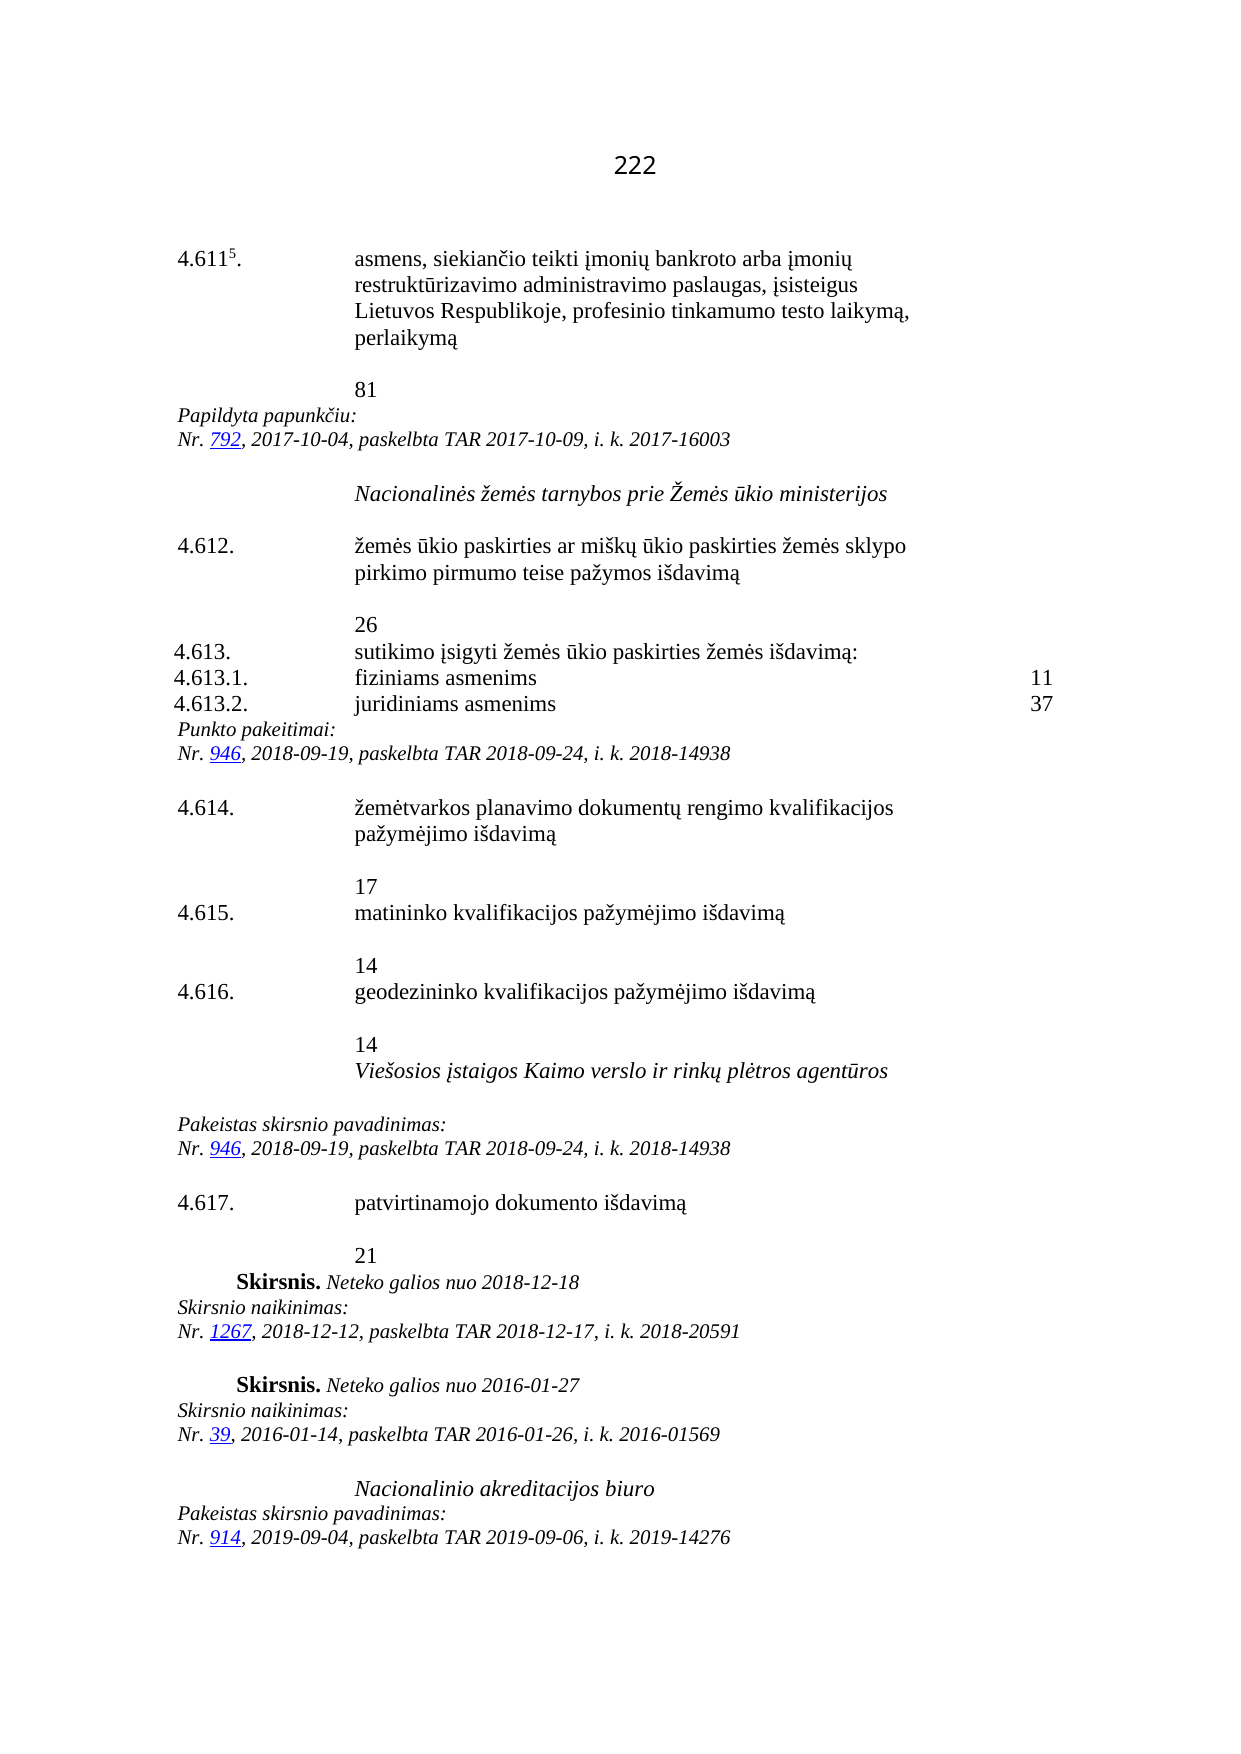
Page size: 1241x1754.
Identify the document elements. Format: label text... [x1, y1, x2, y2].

text 4.6115. asmens, siekiančio teikti įmonių bankroto arba įmonių [177, 244, 945, 271]
text Viešosios įstaigos Kaimo verslo ir rinkų plėtros agentūros [354, 1057, 945, 1083]
text Nacionalinio akreditacijos biuro [354, 1475, 945, 1501]
text Punkto pakeitimai: [177, 717, 1093, 741]
text restruktūrizavimo administravimo paslaugas, įsisteigus [354, 271, 945, 297]
text Pakeistas skirsnio pavadinimas: [177, 1501, 1093, 1525]
text Nr. 1267, 2018-12-12, paskelbta TAR 2018-12-17, i. k. 2018-20591 [177, 1319, 1093, 1343]
text Papildyta papunkčiu: [177, 403, 1093, 427]
text 4.613.2. juridiniams asmenims 37 [174, 690, 1093, 717]
text Skirsnio naikinimas: [177, 1294, 1093, 1319]
text 4.617. patvirtinamojo dokumento išdavimą 21 [177, 1189, 945, 1268]
text Nacionalinės žemės tarnybos prie Žemės ūkio ministerijos [354, 479, 945, 532]
text Nr. 792, 2017-10-04, paskelbta TAR 2017-10-09, i. k. 2017-16003 [177, 427, 1093, 451]
text Nr. 946, 2018-09-19, paskelbta TAR 2018-09-24, i. k. 2018-14938 [177, 1136, 1093, 1160]
text Nr. 914, 2019-09-04, paskelbta TAR 2019-09-06, i. k. 2019-14276 [177, 1525, 1093, 1549]
text 4.614. žemėtvarkos planavimo dokumentų rengimo kvalifikacijos [177, 794, 945, 820]
text Lietuvos Respublikoje, profesinio tinkamumo testo laikymą, [354, 297, 945, 324]
text pažymėjimo išdavimą 17 [354, 820, 945, 899]
text Nr. 946, 2018-09-19, paskelbta TAR 2018-09-24, i. k. 2018-14938 [177, 741, 1093, 765]
text Skirsnis. Neteko galios nuo 2016-01-27 [177, 1371, 1093, 1398]
text pirkimo pirmumo teise pažymos išdavimą 26 [354, 559, 945, 638]
text 4.615. matininko kvalifikacijos pažymėjimo išdavimą 14 [177, 899, 945, 978]
text perlaikymą 81 [354, 324, 945, 403]
text 4.613. sutikimo įsigyti žemės ūkio paskirties žemės išdavimą: [174, 638, 1093, 664]
text Pakeistas skirsnio pavadinimas: [177, 1112, 1093, 1136]
text 4.613.1. fiziniams asmenims 11 [174, 664, 1093, 690]
text 4.612. žemės ūkio paskirties ar miškų ūkio paskirties žemės sklypo [177, 532, 945, 559]
text 4.616. geodezininko kvalifikacijos pažymėjimo išdavimą 14 [177, 978, 945, 1057]
text Skirsnis. Neteko galios nuo 2018-12-18 [177, 1268, 1093, 1294]
text Nr. 39, 2016-01-14, paskelbta TAR 2016-01-26, i. k. 2016-01569 [177, 1422, 1093, 1446]
text Skirsnio naikinimas: [177, 1398, 1093, 1422]
